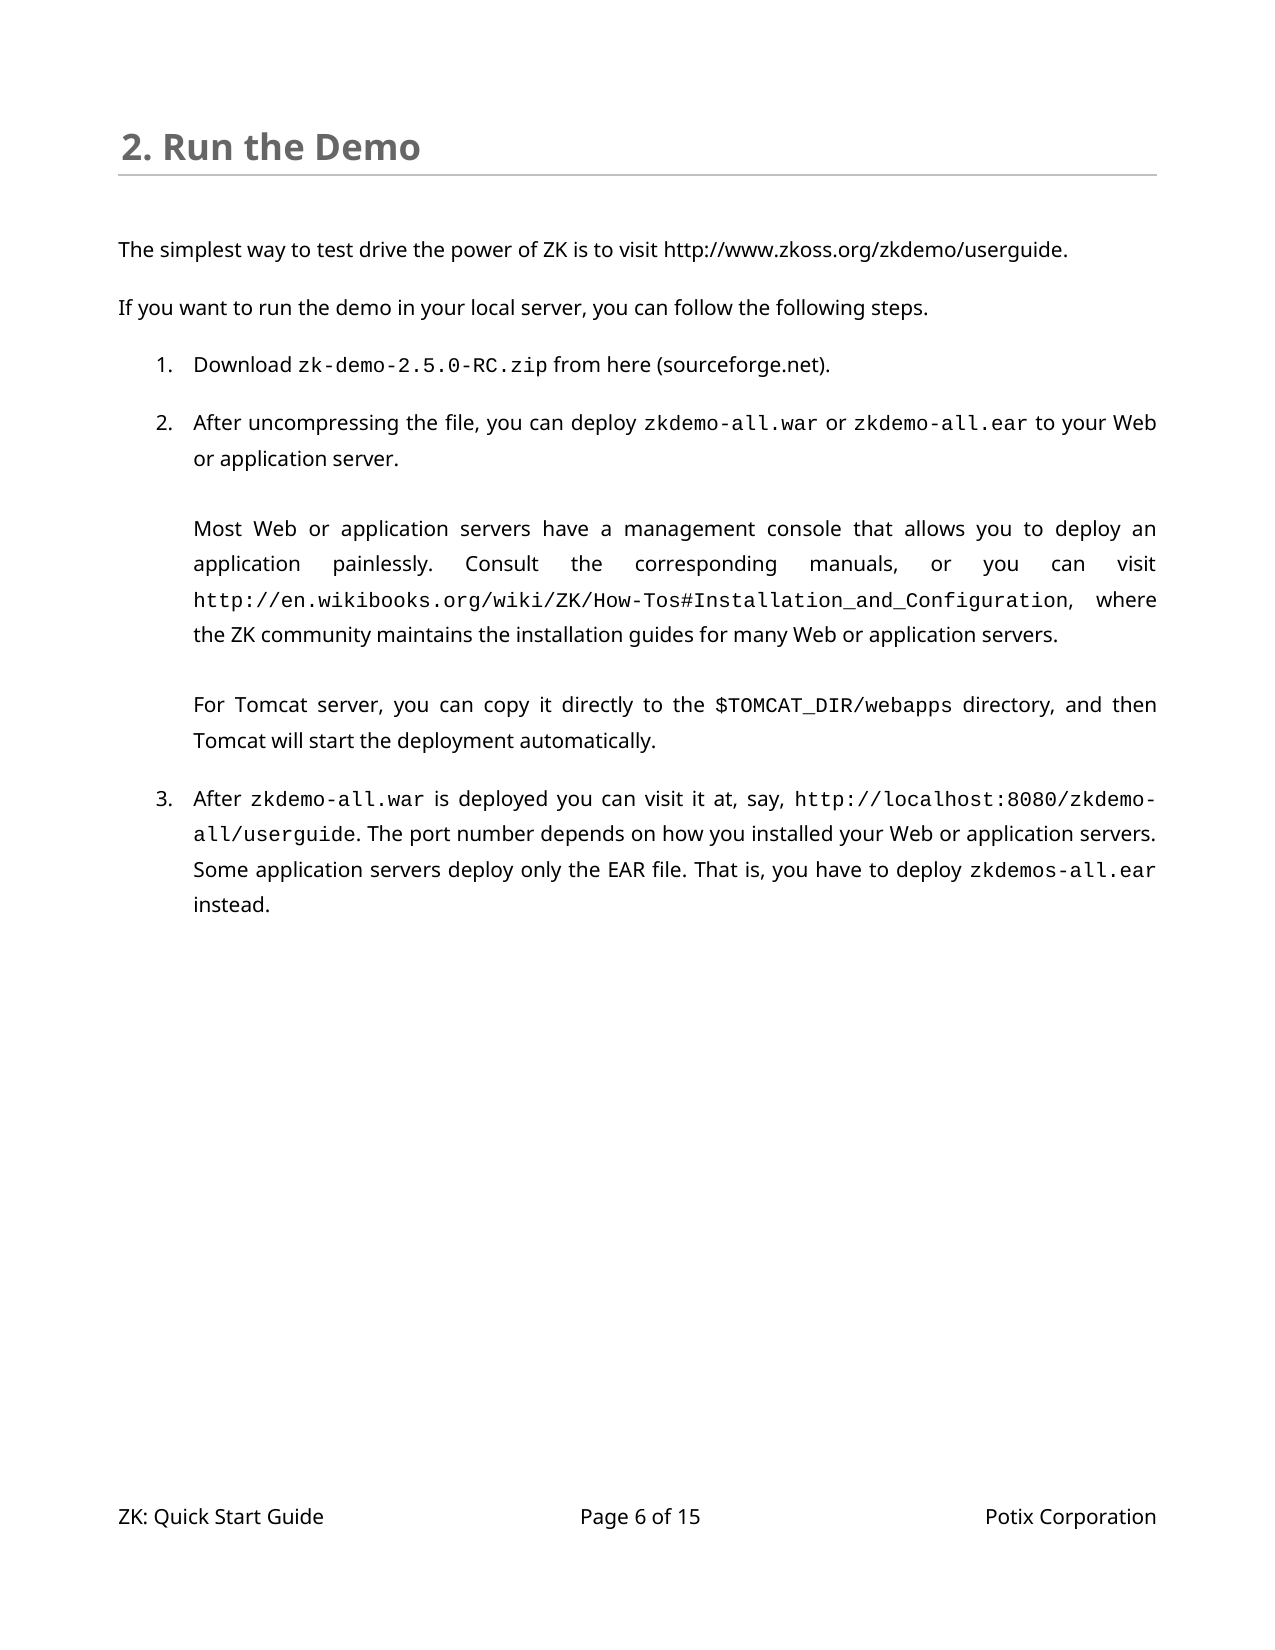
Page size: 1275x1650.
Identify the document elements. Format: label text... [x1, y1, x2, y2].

text The simplest way to test drive the power of ZK is to visit http://www.zkoss.org/zkdemo/userguide. [118, 235, 1157, 263]
text If you want to run the demo in your local server, you can follow the following steps. [118, 293, 1157, 321]
list After zkdemo-all.war is deployed you can visit it at, say, http://localhost:8080/zkdemo-all/userguide. The port number depends on how you installed your Web or application servers. Some application servers deploy only the EAR file. That is, you have to deploy zkdemos-all.ear instead. [156, 784, 1157, 919]
subtitle 2. Run the Demo [118, 118, 1157, 174]
list After uncompressing the file, you can deploy zkdemo-all.war or zkdemo-all.ear to your Web or application server. Most Web or application servers have a management console that allows you to deploy an application painlessly. Consult the corresponding manuals, or you can visit http://en.wikibooks.org/wiki/ZK/How-Tos#Installation_and_Configuration, where the ZK community maintains the installation guides for many Web or application servers. For Tomcat server, you can copy it directly to the $TOMCAT_DIR/webapps directory, and then Tomcat will start the deployment automatically. [156, 408, 1157, 754]
list Download zk-demo-2.5.0-RC.zip from here (sourceforge.net). [156, 350, 1157, 379]
